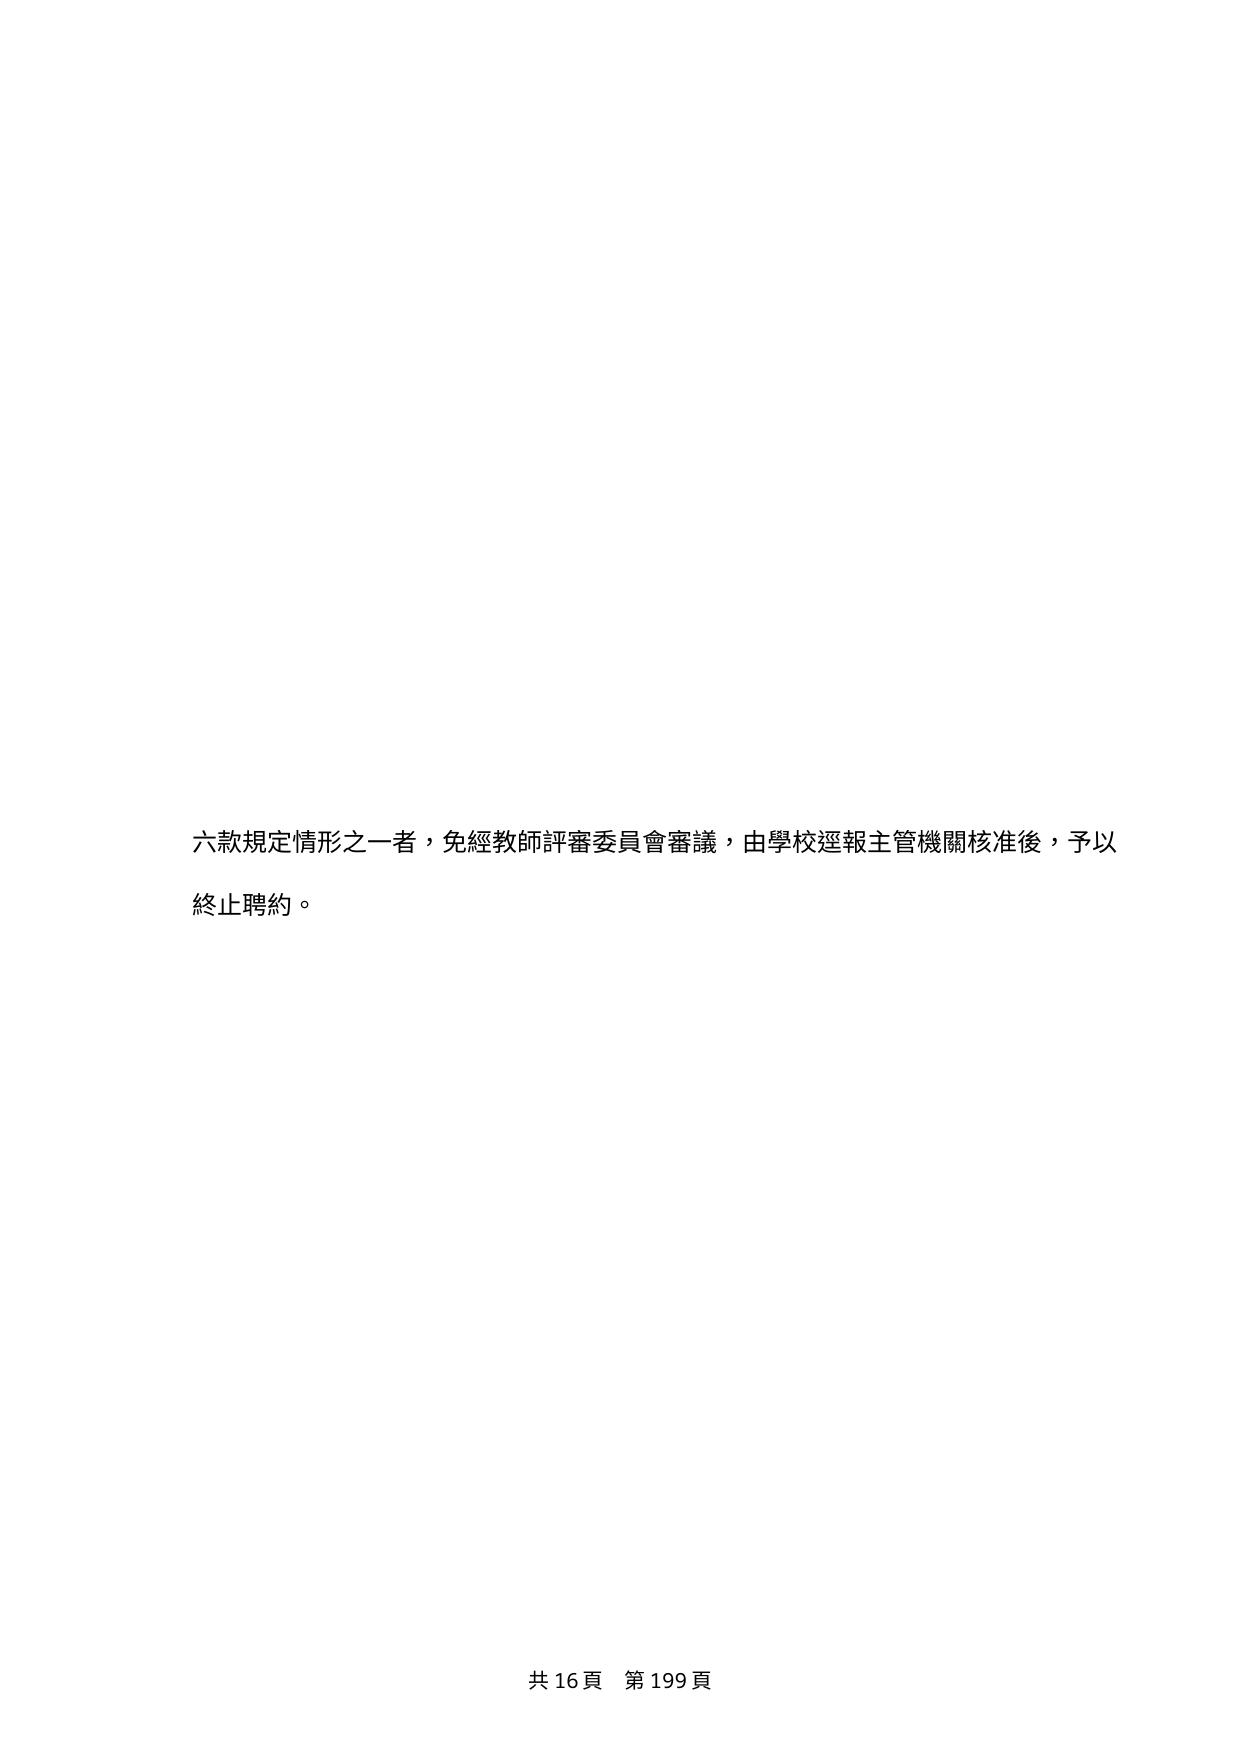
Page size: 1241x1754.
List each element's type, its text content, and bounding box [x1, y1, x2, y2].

text 六款規定情形之一者，免經教師評審委員會審議，由學校逕報主管機關核准後，予以終止聘約。 [192, 799, 1122, 924]
